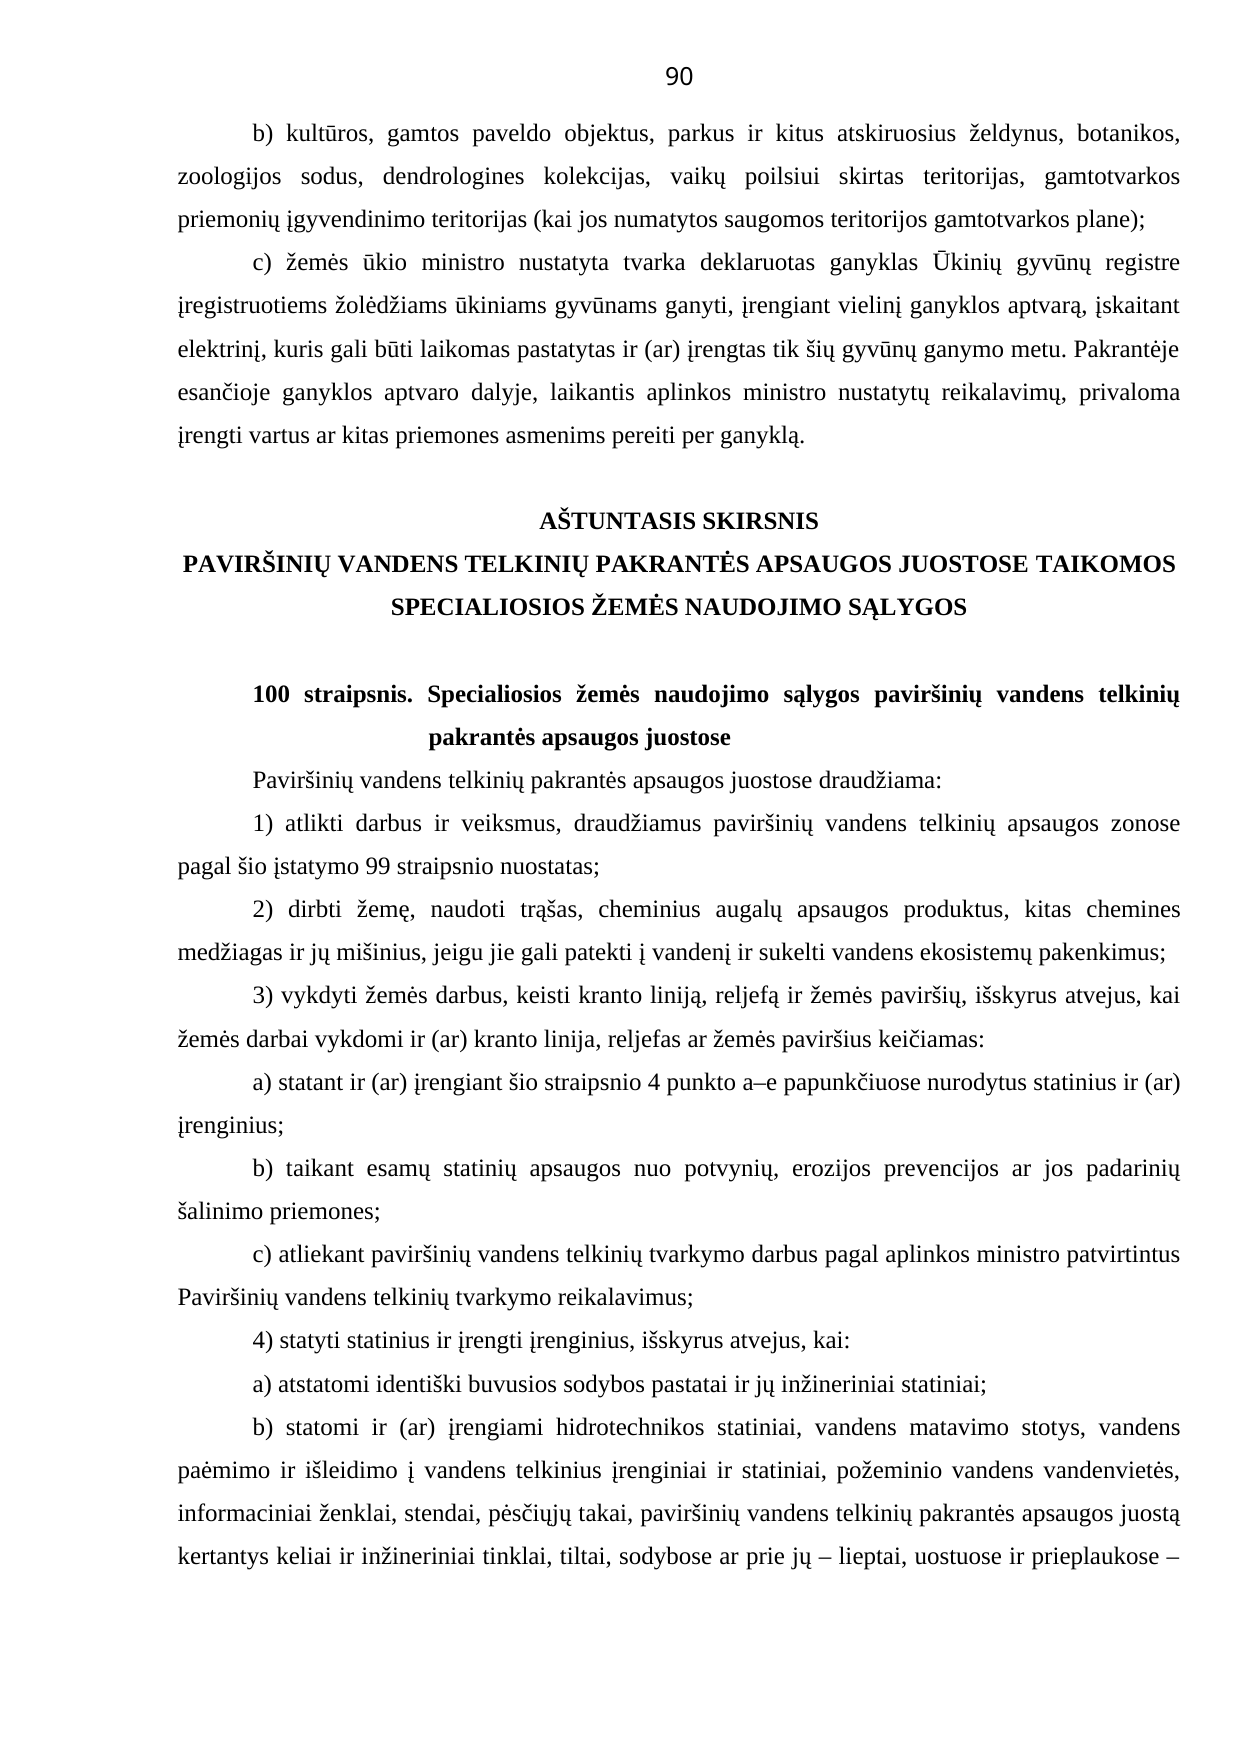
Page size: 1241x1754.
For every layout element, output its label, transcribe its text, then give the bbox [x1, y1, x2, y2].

text b) taikant esamų statinių apsaugos nuo potvynių, erozijos prevencijos ar jos padarinių šalinimo priemones; [177, 1153, 1181, 1225]
text 3) vykdyti žemės darbus, keisti kranto liniją, reljefą ir žemės paviršių, išskyrus atvejus, kai žemės darbai vykdomi ir (ar) kranto linija, reljefas ar žemės paviršius keičiamas: [177, 981, 1181, 1052]
text 1) atlikti darbus ir veiksmus, draudžiamus paviršinių vandens telkinių apsaugos zonose pagal šio įstatymo 99 straipsnio nuostatas; [177, 808, 1181, 880]
text Paviršinių vandens telkinių pakrantės apsaugos juostose draudžiama: [177, 765, 1181, 794]
text c) atliekant paviršinių vandens telkinių tvarkymo darbus pagal aplinkos ministro patvirtintus Paviršinių vandens telkinių tvarkymo reikalavimus; [177, 1239, 1181, 1311]
text b) kultūros, gamtos paveldo objektus, parkus ir kitus atskiruosius želdynus, botanikos, zoologijos sodus, dendrologines kolekcijas, vaikų poilsiui skirtas teritorijas, gamtotvarkos priemonių įgyvendinimo teritorijas (kai jos numatytos saugomos teritorijos gamtotvarkos plane); [177, 118, 1181, 233]
text 2) dirbti žemę, naudoti trąšas, cheminius augalų apsaugos produktus, kitas chemines medžiagas ir jų mišinius, jeigu jie gali patekti į vandenį ir sukelti vandens ekosistemų pakenkimus; [177, 894, 1181, 966]
text AŠTUNTASIS SKIRSNIS [177, 506, 1181, 535]
text PAVIRŠINIŲ VANDENS TELKINIŲ PAKRANTĖS APSAUGOS JUOSTOSE TAIKOMOS SPECIALIOSIOS ŽEMĖS NAUDOJIMO SĄLYGOS [177, 549, 1181, 621]
text a) statant ir (ar) įrengiant šio straipsnio 4 punkto a–e papunkčiuose nurodytus statinius ir (ar) įrenginius; [177, 1067, 1181, 1139]
text a) atstatomi identiški buvusios sodybos pastatai ir jų inžineriniai statiniai; [177, 1369, 1181, 1397]
text 4) statyti statinius ir įrengti įrenginius, išskyrus atvejus, kai: [177, 1326, 1181, 1354]
text 100 straipsnis. Specialiosios žemės naudojimo sąlygos paviršinių vandens telkinių pakrantės apsaugos juostose [252, 679, 1181, 751]
text c) žemės ūkio ministro nustatyta tvarka deklaruotas ganyklas Ūkinių gyvūnų registre įregistruotiems žolėdžiams ūkiniams gyvūnams ganyti, įrengiant vielinį ganyklos aptvarą, įskaitant elektrinį, kuris gali būti laikomas pastatytas ir (ar) įrengtas tik šių gyvūnų ganymo metu. Pakrantėje esančioje ganyklos aptvaro dalyje, laikantis aplinkos ministro nustatytų reikalavimų, privaloma įrengti vartus ar kitas priemones asmenims pereiti per ganyklą. [177, 247, 1181, 449]
text b) statomi ir (ar) įrengiami hidrotechnikos statiniai, vandens matavimo stotys, vandens paėmimo ir išleidimo į vandens telkinius įrenginiai ir statiniai, požeminio vandens vandenvietės, informaciniai ženklai, stendai, pėsčiųjų takai, paviršinių vandens telkinių pakrantės apsaugos juostą kertantys keliai ir inžineriniai tinklai, tiltai, sodybose ar prie jų – lieptai, uostuose ir prieplaukose – [177, 1412, 1181, 1570]
